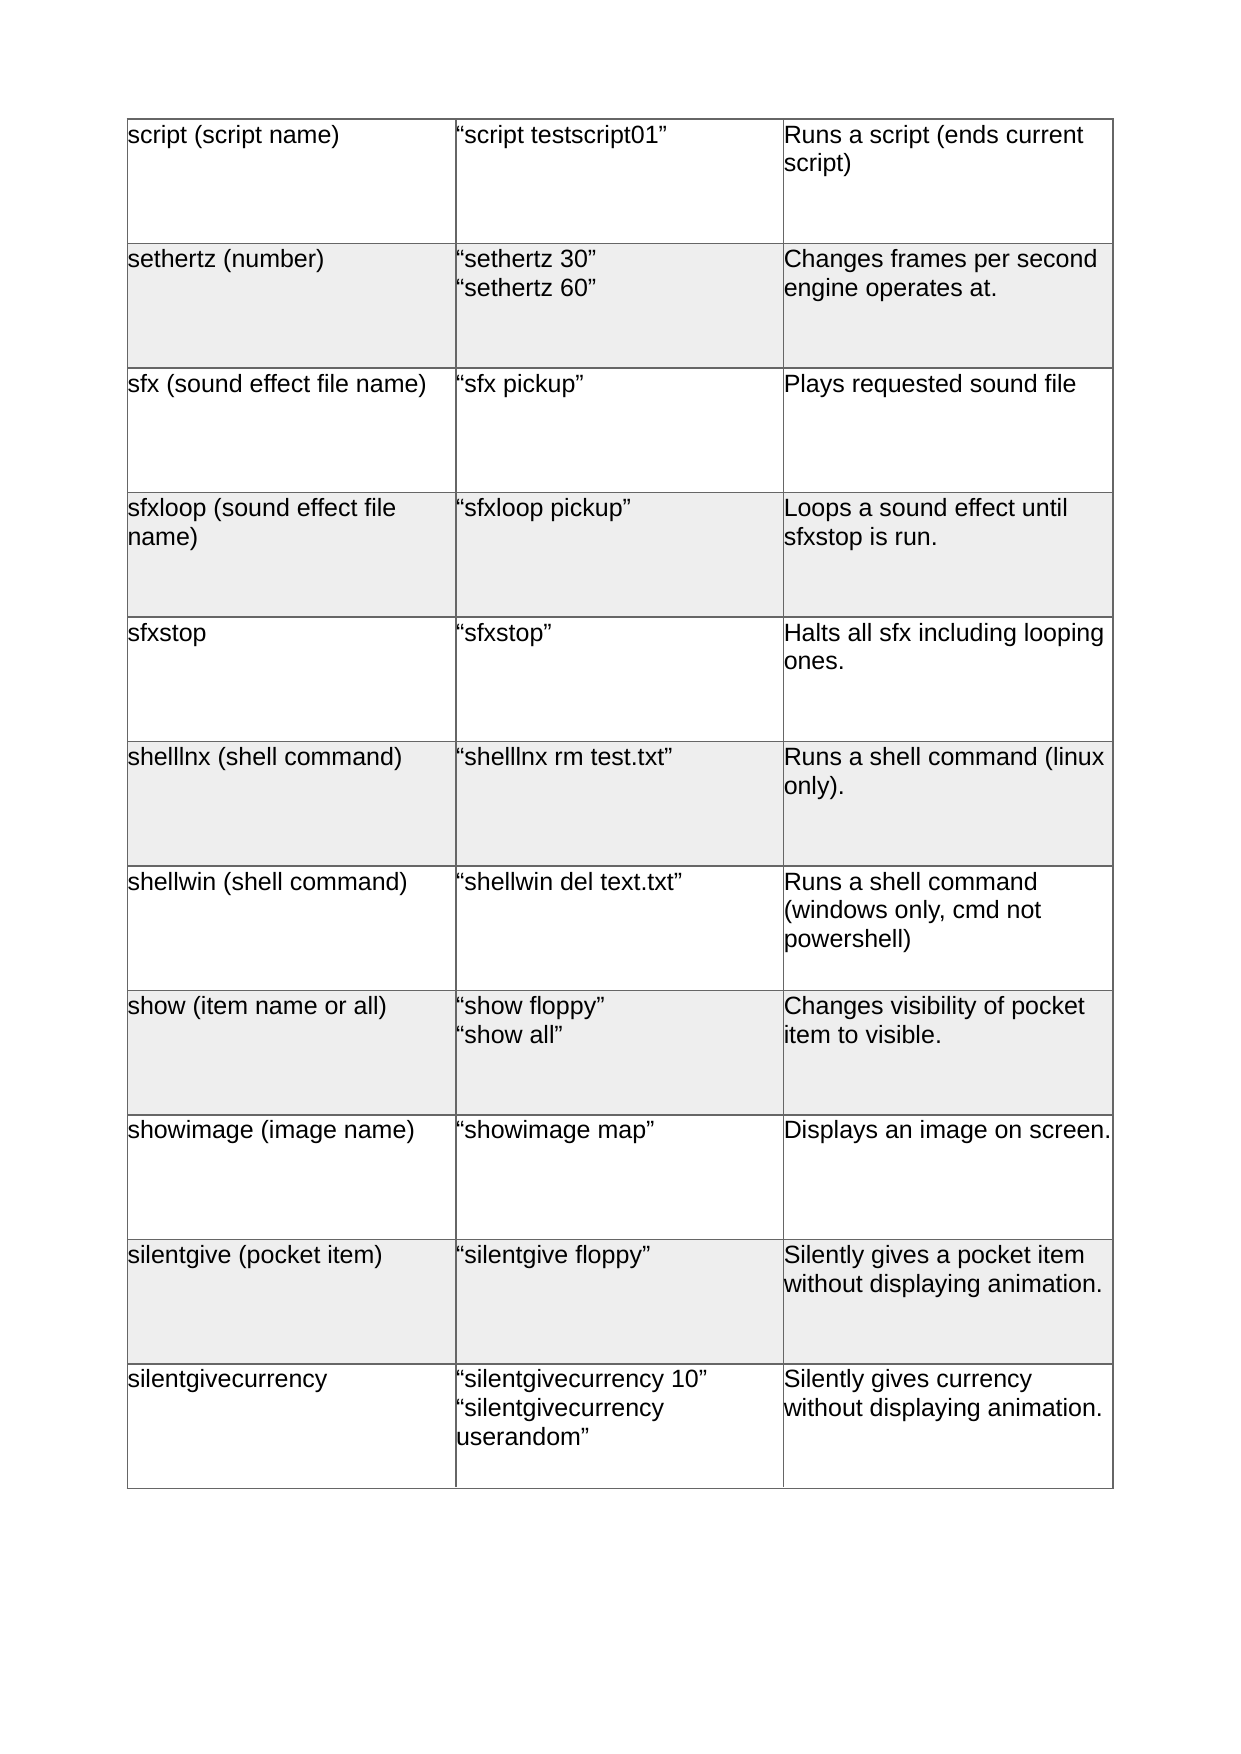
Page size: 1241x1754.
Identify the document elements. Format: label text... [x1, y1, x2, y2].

table_cell Plays requested sound file [784, 369, 1112, 492]
table_cell sfxloop (sound effect file name) [128, 493, 455, 616]
table_cell Runs a shell command (windows only, cmd not powershell) [784, 867, 1112, 989]
table_cell sfxstop [128, 618, 455, 741]
table_cell shellwin (shell command) [128, 867, 455, 989]
table_cell “sfxloop pickup” [457, 493, 783, 616]
table_cell Silently gives currency without displaying animation. [784, 1365, 1112, 1487]
table_cell Runs a script (ends current script) [784, 120, 1112, 243]
table_cell showimage (image name) [128, 1116, 455, 1238]
table_cell “sfx pickup” [457, 369, 783, 492]
table_cell “silentgivecurrency 10” “silentgivecurrency userandom” [457, 1365, 783, 1487]
table_cell Displays an image on screen. [784, 1116, 1112, 1238]
table_cell Halts all sfx including looping ones. [784, 618, 1112, 741]
table_cell shelllnx (shell command) [128, 742, 455, 865]
table_cell “sfxstop” [457, 618, 783, 741]
table_cell “showimage map” [457, 1116, 783, 1238]
table_cell sfx (sound effect file name) [128, 369, 455, 492]
table_cell silentgivecurrency [128, 1365, 455, 1487]
table_cell script (script name) [128, 120, 455, 243]
table_cell Changes frames per second engine operates at. [784, 244, 1112, 367]
table_cell “show floppy” “show all” [457, 991, 783, 1114]
table_cell Silently gives a pocket item without displaying animation. [784, 1240, 1112, 1363]
table_cell Loops a sound effect until sfxstop is run. [784, 493, 1112, 616]
table_cell “silentgive floppy” [457, 1240, 783, 1363]
table_cell “shelllnx rm test.txt” [457, 742, 783, 865]
table_cell “sethertz 30” “sethertz 60” [457, 244, 783, 367]
table_cell sethertz (number) [128, 244, 455, 367]
table_cell silentgive (pocket item) [128, 1240, 455, 1363]
table_cell “shellwin del text.txt” [457, 867, 783, 989]
table_cell Runs a shell command (linux only). [784, 742, 1112, 865]
table_cell show (item name or all) [128, 991, 455, 1114]
table_cell “script testscript01” [457, 120, 783, 243]
table_cell Changes visibility of pocket item to visible. [784, 991, 1112, 1114]
